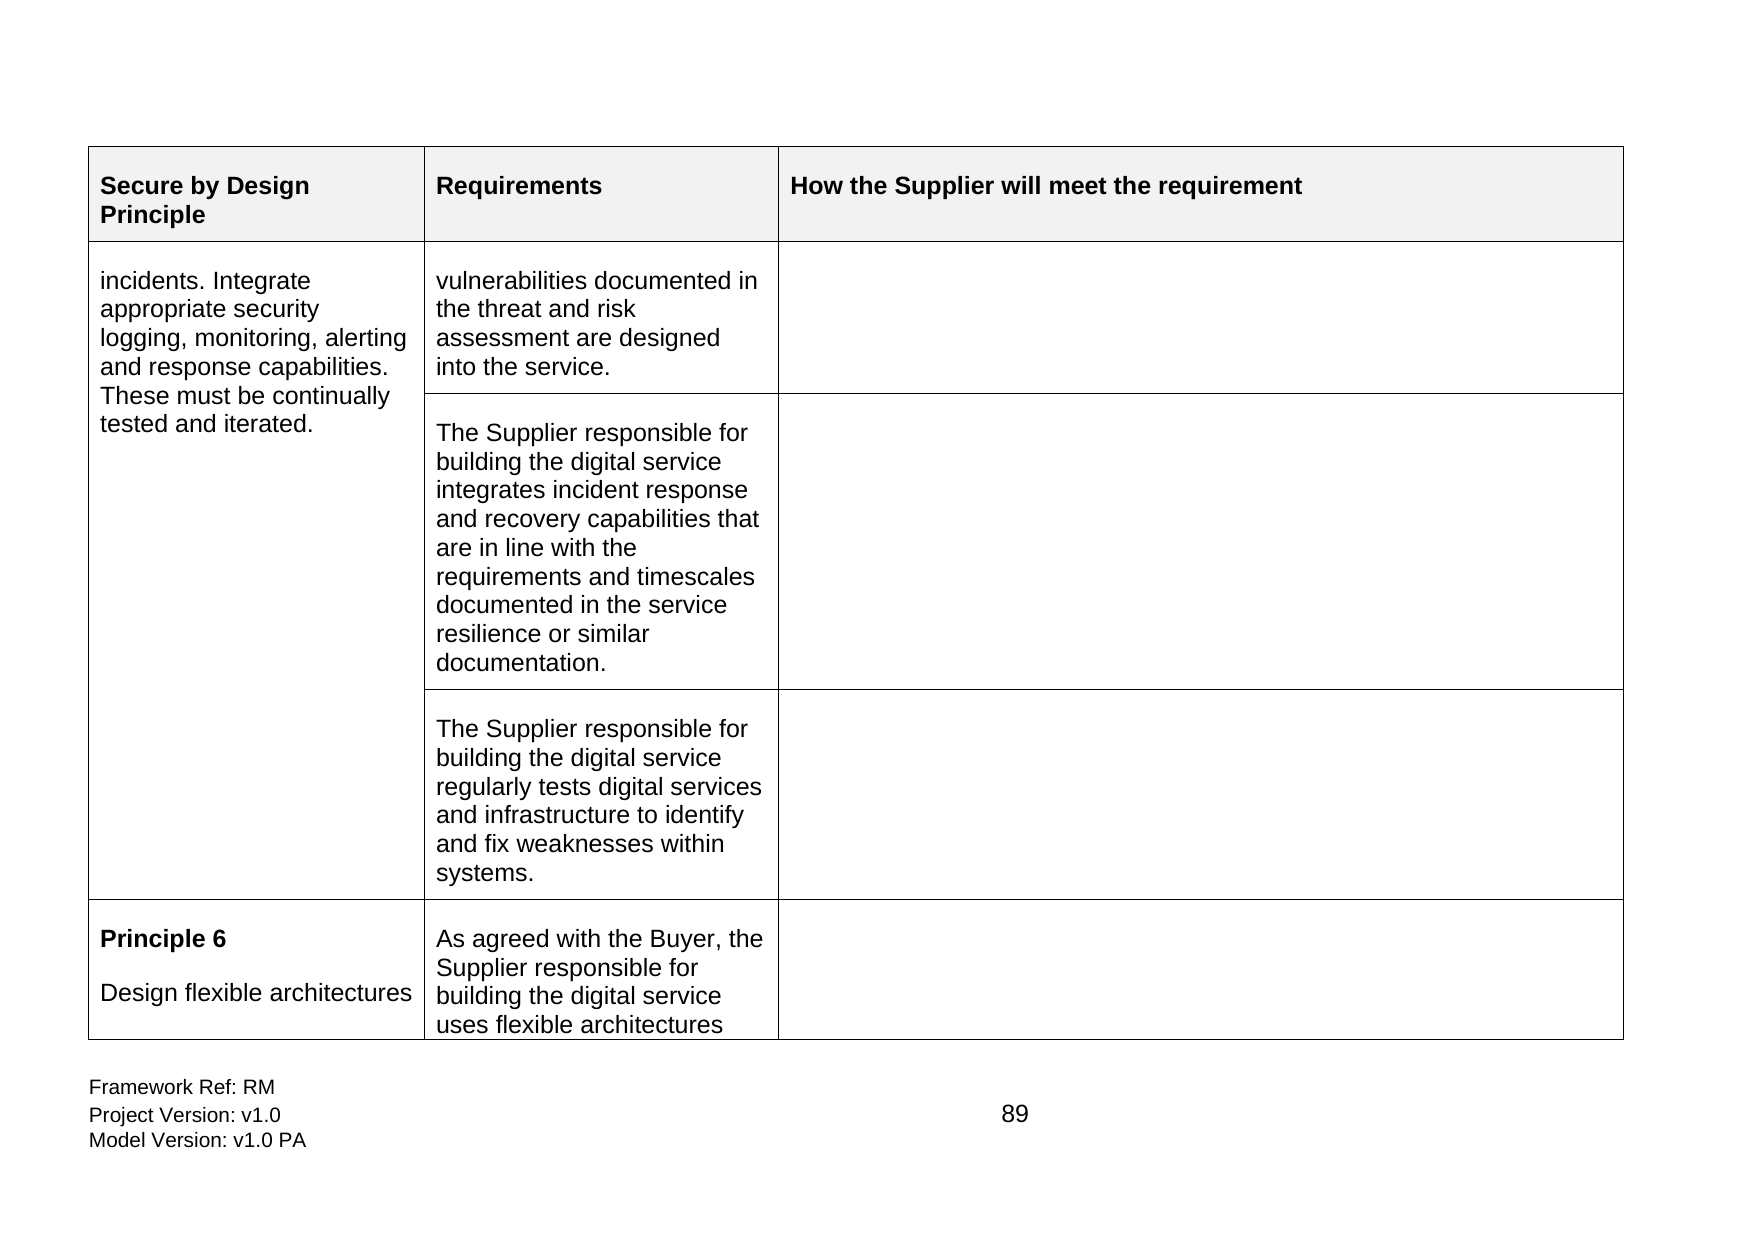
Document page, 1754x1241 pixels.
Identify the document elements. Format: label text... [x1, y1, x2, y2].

table_header Secure by Design Principle [89, 147, 424, 241]
table_header Requirements [425, 147, 778, 241]
table_cell The Supplier responsible for building the digital service regularly tests digital services and infrastructure to identify and fix weaknesses within systems. [425, 690, 778, 899]
table_cell [779, 900, 1623, 1039]
table_cell [779, 242, 1623, 393]
table_cell [779, 394, 1623, 689]
table_header How the Supplier will meet the requirement [779, 147, 1623, 241]
table_cell As agreed with the Buyer, the Supplier responsible for building the digital service uses flexible architectures [425, 900, 778, 1039]
table_cell The Supplier responsible for building the digital service integrates incident response and recovery capabilities that are in line with the requirements and timescales documented in the service resilience or similar documentation. [425, 394, 778, 689]
table_cell Principle 6 Design flexible architectures [89, 900, 424, 1039]
table_cell [779, 690, 1623, 899]
table_cell incidents. Integrate appropriate security logging, monitoring, alerting and response capabilities. These must be continually tested and iterated. [89, 242, 424, 899]
table_cell vulnerabilities documented in the threat and risk assessment are designed into the service. [425, 242, 778, 393]
